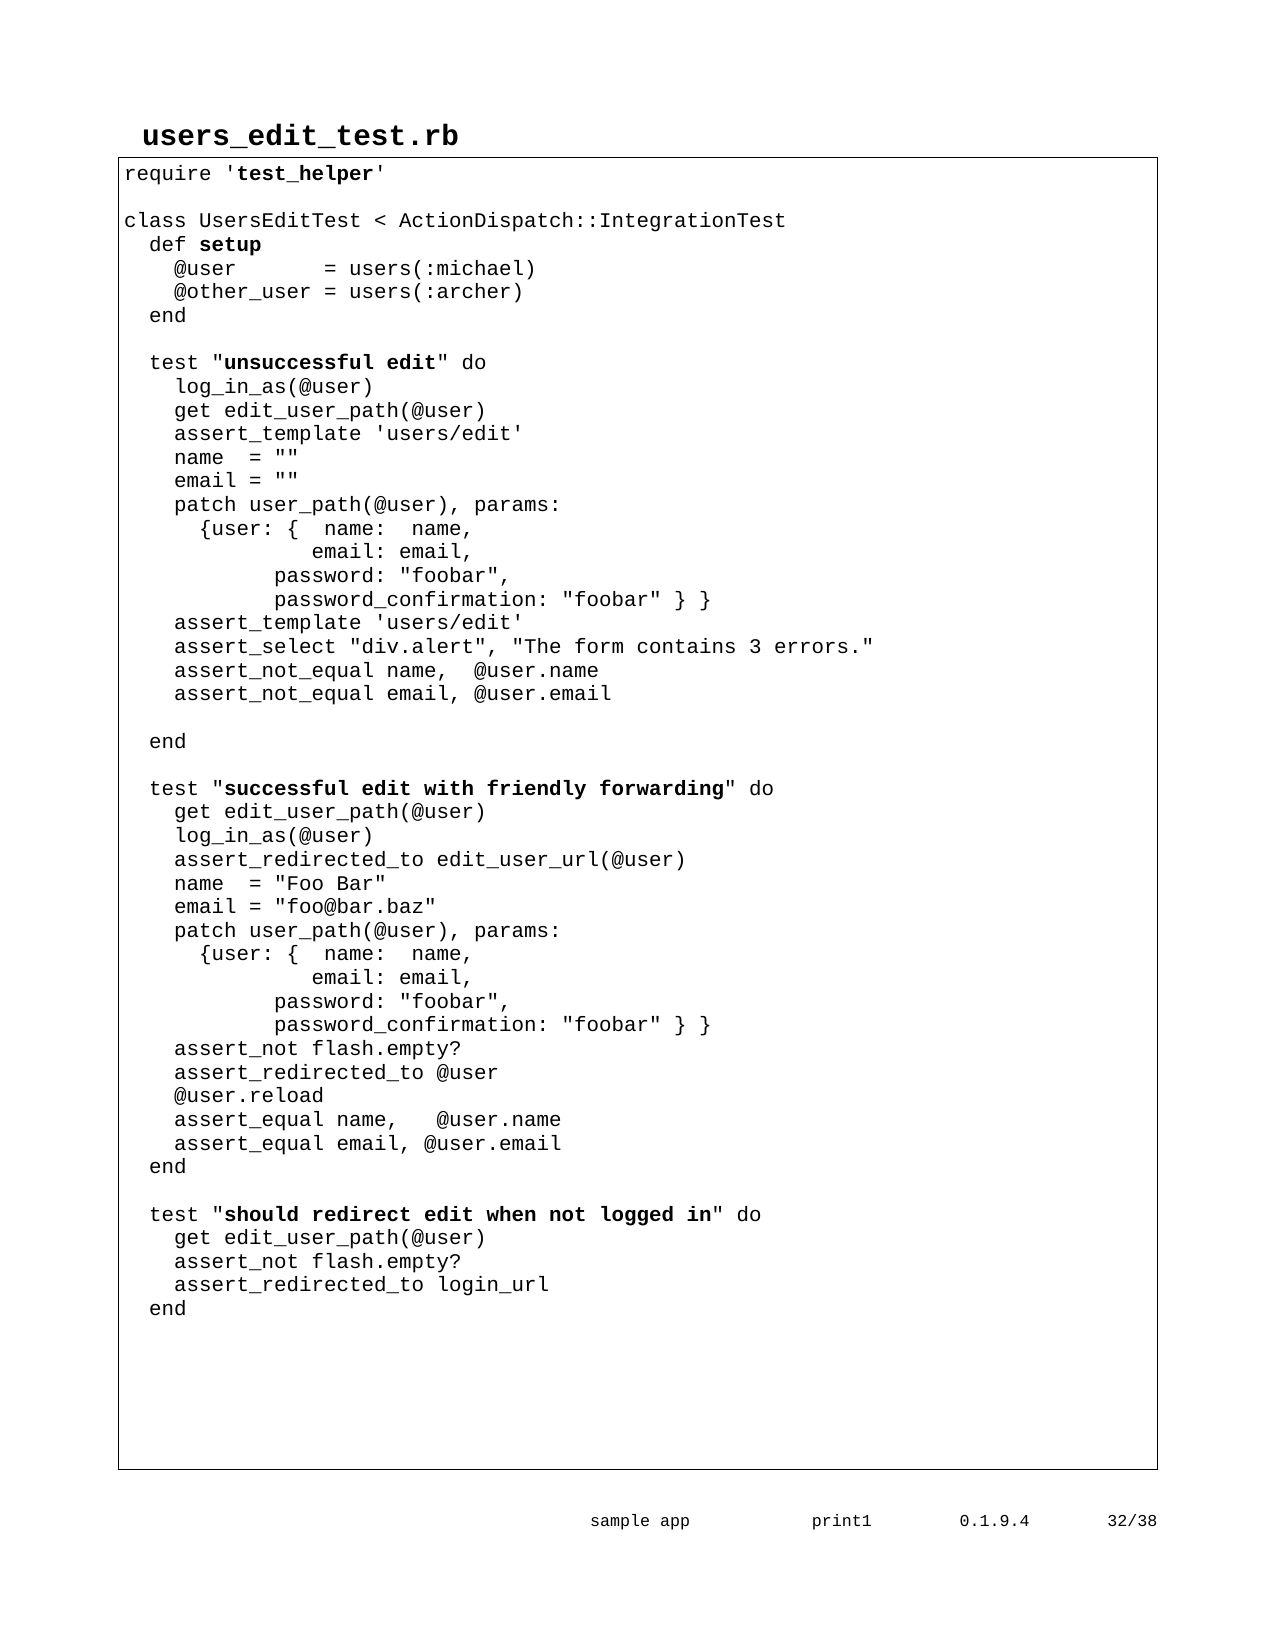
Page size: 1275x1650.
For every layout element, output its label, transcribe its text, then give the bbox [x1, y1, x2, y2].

table_header require 'test_helper' class UsersEditTest < ActionDispatch::IntegrationTest def setup @user = users(:michael) @other_user = users(:archer) end test "unsuccessful edit" do log_in_as(@user) get edit_user_path(@user) assert_template 'users/edit' name = "" email = "" patch user_path(@user), params: {user: { name: name, email: email, password: "foobar", password_confirmation: "foobar" } } assert_template 'users/edit' assert_select "div.alert", "The form contains 3 errors." assert_not_equal name, @user.name assert_not_equal email, @user.email end test "successful edit with friendly forwarding" do get edit_user_path(@user) log_in_as(@user) assert_redirected_to edit_user_url(@user) name = "Foo Bar" email = "foo@bar.baz" patch user_path(@user), params: {user: { name: name, email: email, password: "foobar", password_confirmation: "foobar" } } assert_not flash.empty? assert_redirected_to @user @user.reload assert_equal name, @user.name assert_equal email, @user.email end test "should redirect edit when not logged in" do get edit_user_path(@user) assert_not flash.empty? assert_redirected_to login_url end [119, 158, 1157, 1469]
subtitle users_edit_test.rb [142, 121, 1157, 154]
